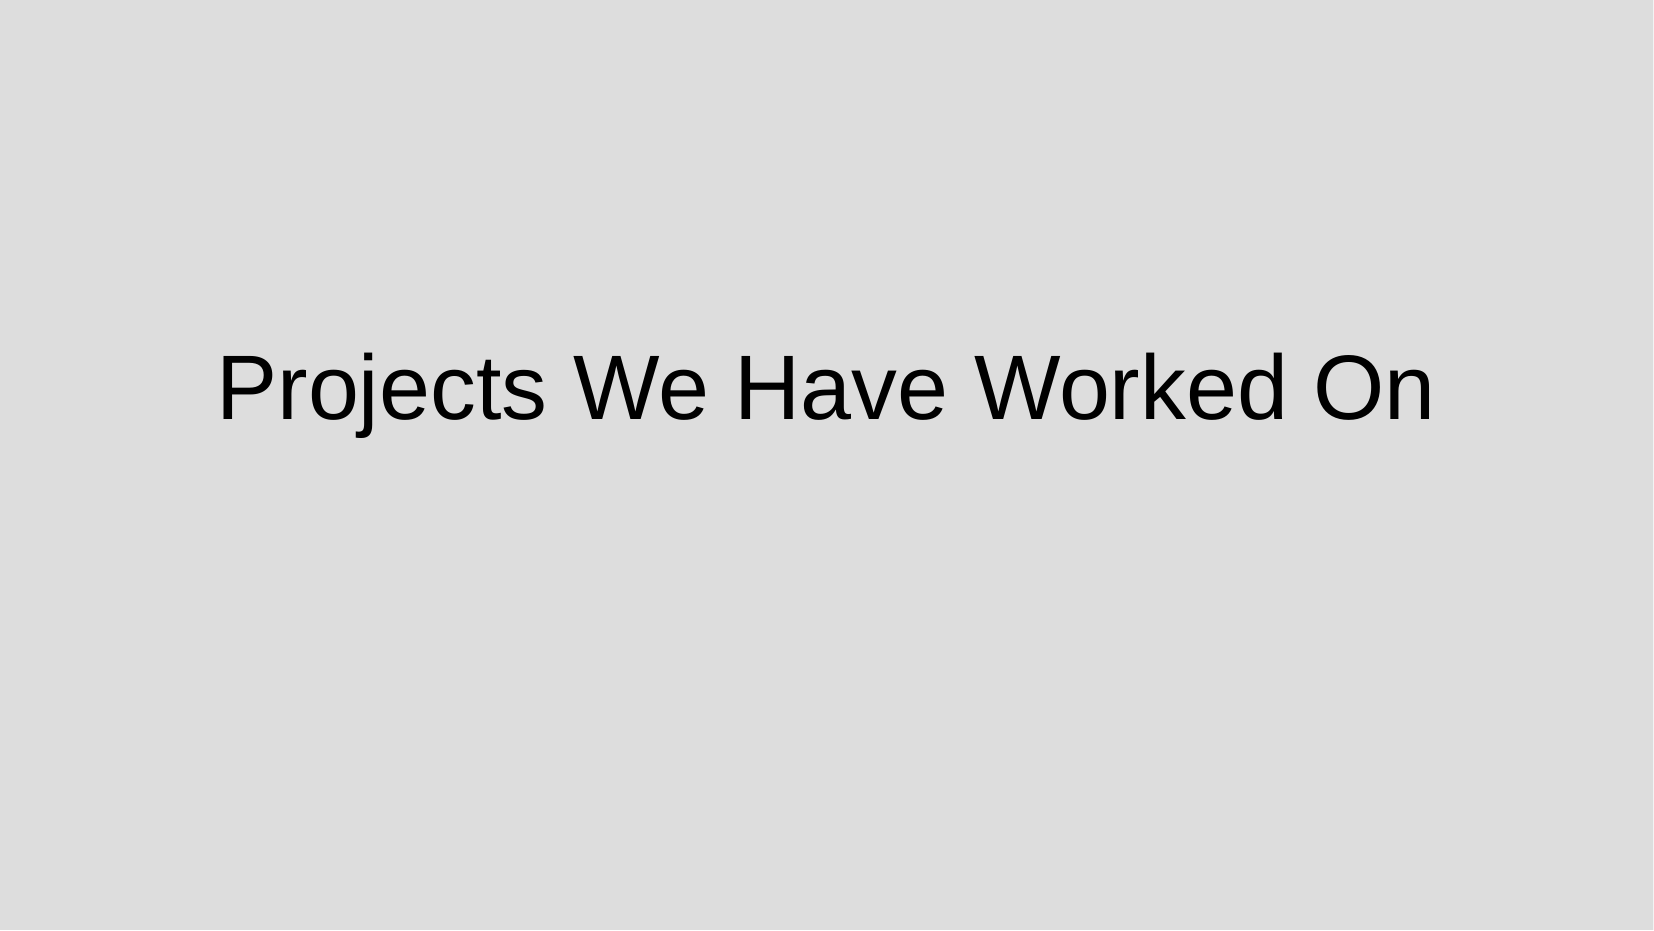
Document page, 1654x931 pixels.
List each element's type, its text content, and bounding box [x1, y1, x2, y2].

title Projects We Have Worked On [82, 332, 1571, 443]
